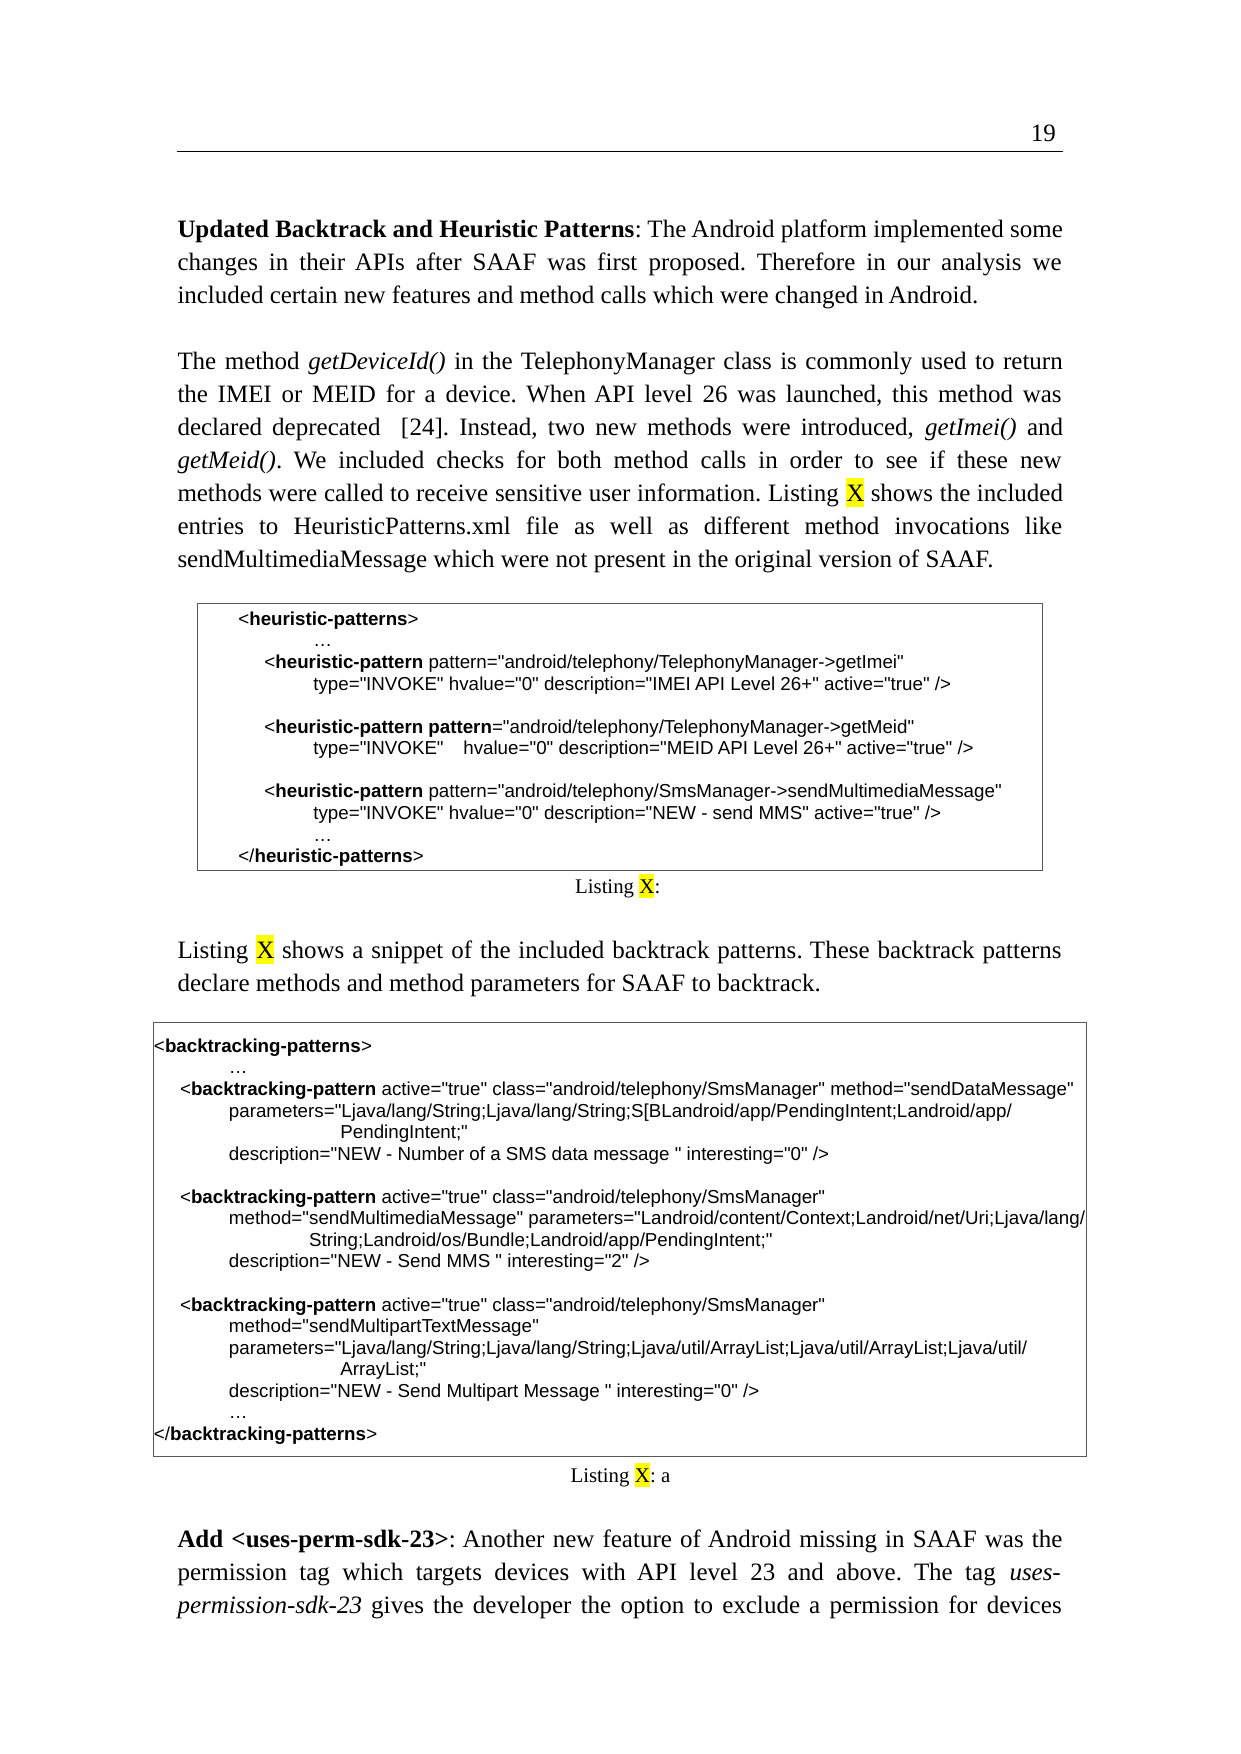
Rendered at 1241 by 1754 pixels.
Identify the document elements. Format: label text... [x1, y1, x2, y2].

text Updated Backtrack and Heuristic Patterns: The Android platform implemented some changes in their APIs after SAAF was first proposed. Therefore in our analysis we included certain new features and method calls which were changed in Android. [177, 214, 1063, 309]
text Listing X shows a snippet of the included backtrack patterns. These backtrack patterns declare methods and method parameters for SAAF to backtrack. [177, 935, 1063, 997]
text Add <uses-perm-sdk-23>: Another new feature of Android missing in SAAF was the permission tag which targets devices with API level 23 and above. The tag uses-permission-sdk-23 gives the developer the option to exclude a permission for devices [177, 1524, 1063, 1619]
text The method getDeviceId() in the TelephonyManager class is commonly used to return the IMEI or MEID for a device. When API level 26 was launched, this method was declared deprecated [24]. Instead, two new methods were introduced, getImei() and getMeid(). We included checks for both method calls in order to see if these new methods were called to receive sensitive user information. Listing X shows the included entries to HeuristicPatterns.xml file as well as different method invocations like sendMultimediaMessage which were not present in the original version of SAAF. [177, 346, 1063, 573]
text Listing X: a [177, 1463, 1063, 1487]
text Listing X: [177, 874, 1063, 898]
